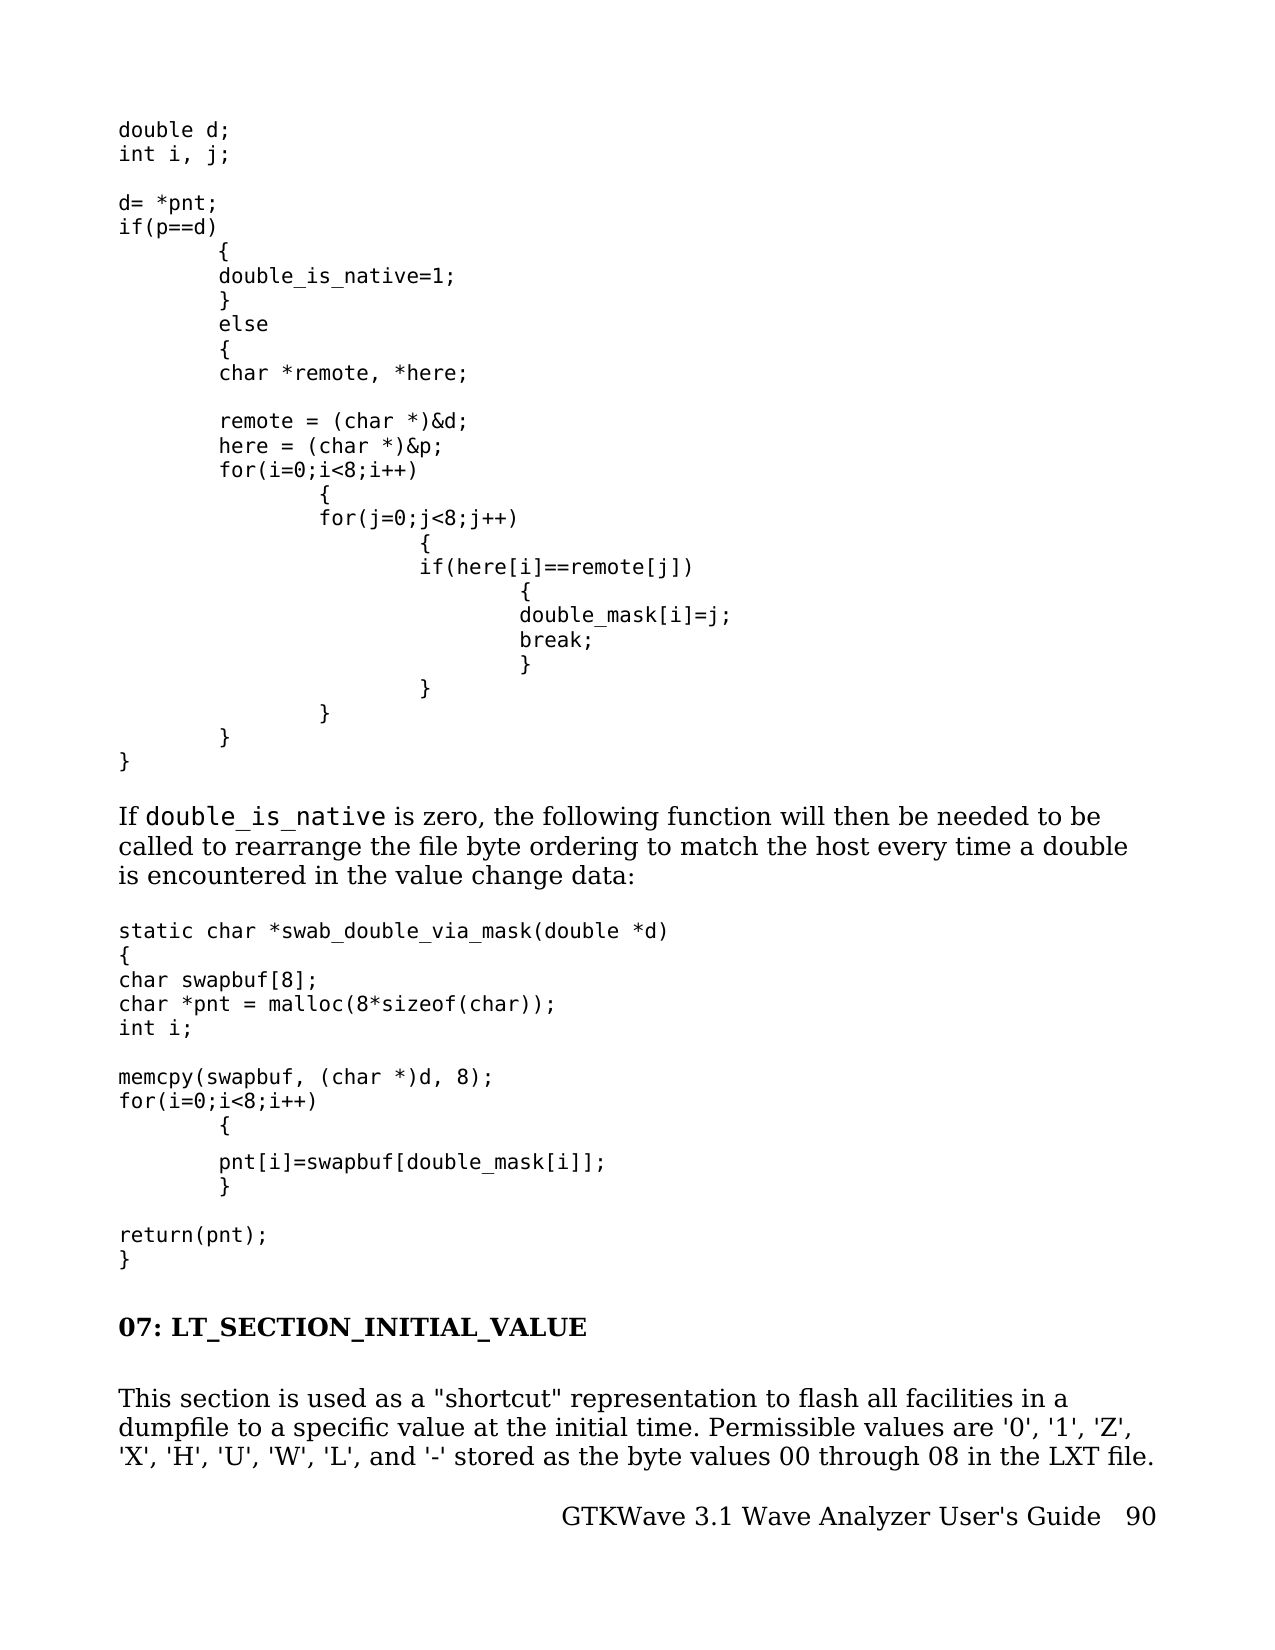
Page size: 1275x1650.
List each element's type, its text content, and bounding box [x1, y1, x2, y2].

text pnt[i]=swapbuf[double_mask[i]]; } return(pnt); } [118, 1150, 1157, 1272]
text 07: LT_SECTION_INITIAL_VALUE [118, 1284, 1157, 1343]
text This section is used as a "shortcut" representation to flash all facilities in a dumpfile to a specific value at the initial time. Permissible values are '0', '1', 'Z', 'X', 'H', 'U', 'W', 'L', and '-' stored as the byte values 00 through 08 in the LXT file. [118, 1355, 1157, 1472]
text double d; int i, j; d= *pnt; if(p==d) { double_is_native=1; } else { char *remote, *here; remote = (char *)&d; here = (char *)&p; for(i=0;i<8;i++) { for(j=0;j<8;j++) { if(here[i]==remote[j]) { double_mask[i]=j; break; } } } } } If double_is_native is zero, the following function will then be needed to be called to rearrange the file byte ordering to match the host every time a double is encountered in the value change data: static char *swab_double_via_mask(double *d) { char swapbuf[8]; char *pnt = malloc(8*sizeof(char)); int i; memcpy(swapbuf, (char *)d, 8); for(i=0;i<8;i++) { [118, 118, 1157, 1138]
